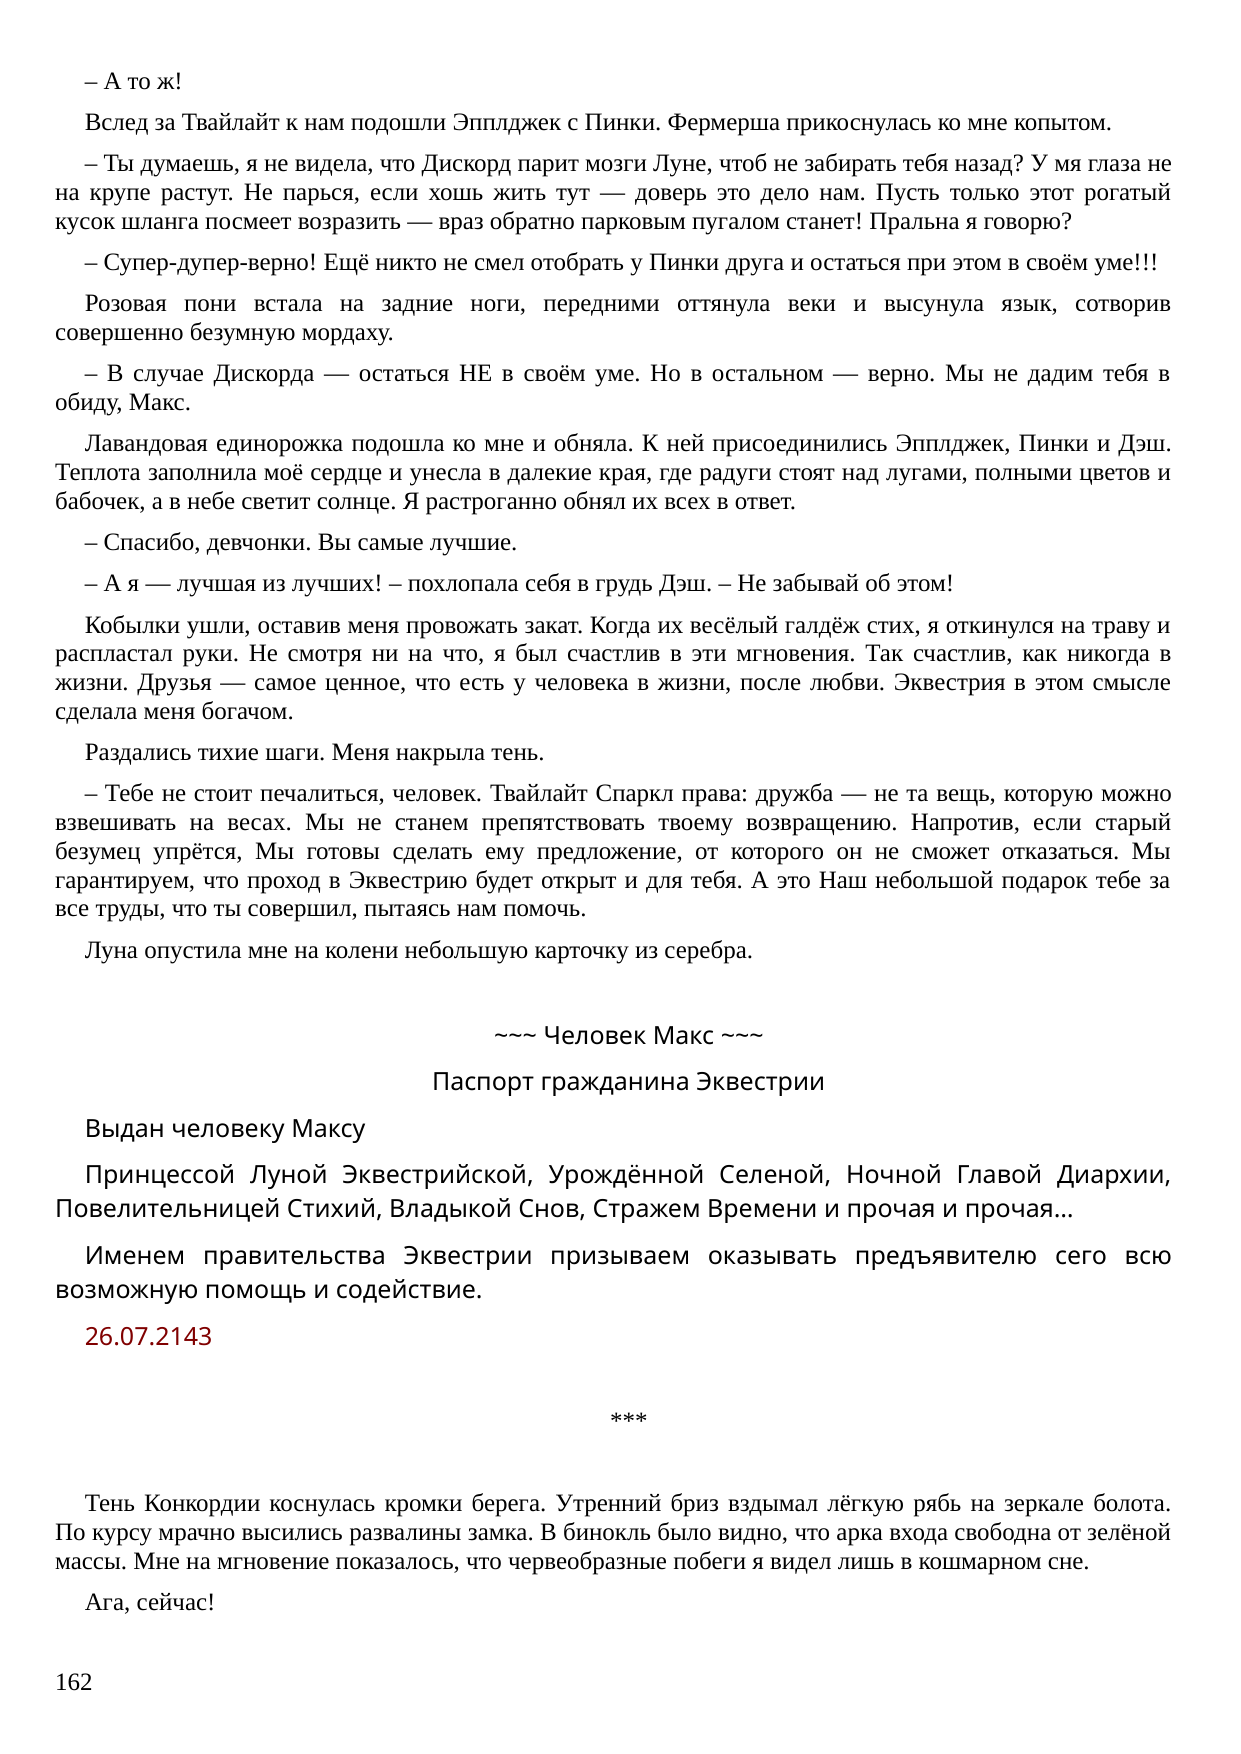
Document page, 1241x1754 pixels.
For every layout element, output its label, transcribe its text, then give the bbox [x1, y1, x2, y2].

text ~~~ Человек Макс ~~~ [55, 1017, 1173, 1051]
text Паспорт гражданина Эквестрии [55, 1064, 1173, 1098]
text – Спасибо, девчонки. Вы самые лучшие. [55, 527, 1173, 556]
text – Супер-дупер-верно! Ещё никто не смел отобрать у Пинки друга и остаться при этом в своём уме!!! [55, 247, 1173, 276]
text – А я — лучшая из лучших! – похлопала себя в грудь Дэш. – Не забывай об этом! [55, 568, 1173, 597]
text – Ты думаешь, я не видела, что Дискорд парит мозги Луне, чтоб не забирать тебя назад? У мя глаза не на крупе растут. Не парься, если хошь жить тут — доверь это дело нам. Пусть только этот рогатый кусок шланга посмеет возразить — враз обратно парковым пугалом станет! Пральна я говорю? [55, 148, 1173, 235]
text – Тебе не стоит печалиться, человек. Твайлайт Спаркл права: дружба — не та вещь, которую можно взвешивать на весах. Мы не станем препятствовать твоему возвращению. Напротив, если старый безумец упрётся, Мы готовы сделать ему предложение, от которого он не сможет отказаться. Мы гарантируем, что проход в Эквестрию будет открыт и для тебя. А это Наш небольшой подарок тебе за все труды, что ты совершил, пытаясь нам помочь. [55, 778, 1173, 922]
text 26.07.2143 [55, 1318, 1173, 1352]
text *** [55, 1406, 1173, 1435]
text Ага, сейчас! [55, 1587, 1173, 1616]
text Принцессой Луной Эквестрийской, Урождённой Селеной, Ночной Главой Диархии, Повелительницей Стихий, Владыкой Снов, Стражем Времени и прочая и прочая… [55, 1157, 1173, 1225]
text Кобылки ушли, оставив меня провожать закат. Когда их весёлый галдёж стих, я откинулся на траву и распластал руки. Не смотря ни на что, я был счастлив в эти мгновения. Так счастлив, как никогда в жизни. Друзья — самое ценное, что есть у человека в жизни, после любви. Эквестрия в этом смысле сделала меня богачом. [55, 610, 1173, 725]
text Раздались тихие шаги. Меня накрыла тень. [55, 737, 1173, 766]
text Именем правительства Эквестрии призываем оказывать предъявителю сего всю возможную помощь и содействие. [55, 1238, 1173, 1306]
text – А то ж! [55, 66, 1173, 95]
text Розовая пони встала на задние ноги, передними оттянула веки и высунула язык, сотворив совершенно безумную мордаху. [55, 288, 1173, 346]
text Луна опустила мне на колени небольшую карточку из серебра. [55, 935, 1173, 963]
text – В случае Дискорда — остаться НЕ в своём уме. Но в остальном — верно. Мы не дадим тебя в обиду, Макс. [55, 358, 1173, 416]
text Лавандовая единорожка подошла ко мне и обняла. К ней присоединились Эпплджек, Пинки и Дэш. Теплота заполнила моё сердце и унесла в далекие края, где радуги стоят над лугами, полными цветов и бабочек, а в небе светит солнце. Я растроганно обнял их всех в ответ. [55, 428, 1173, 515]
text Тень Конкордии коснулась кромки берега. Утренний бриз вздымал лёгкую рябь на зеркале болота. По курсу мрачно высились развалины замка. В бинокль было видно, что арка входа свободна от зелёной массы. Мне на мгновение показалось, что червеобразные побеги я видел лишь в кошмарном сне. [55, 1488, 1173, 1575]
text Вслед за Твайлайт к нам подошли Эпплджек с Пинки. Фермерша прикоснулась ко мне копытом. [55, 107, 1173, 136]
text Выдан человеку Максу [55, 1110, 1173, 1144]
